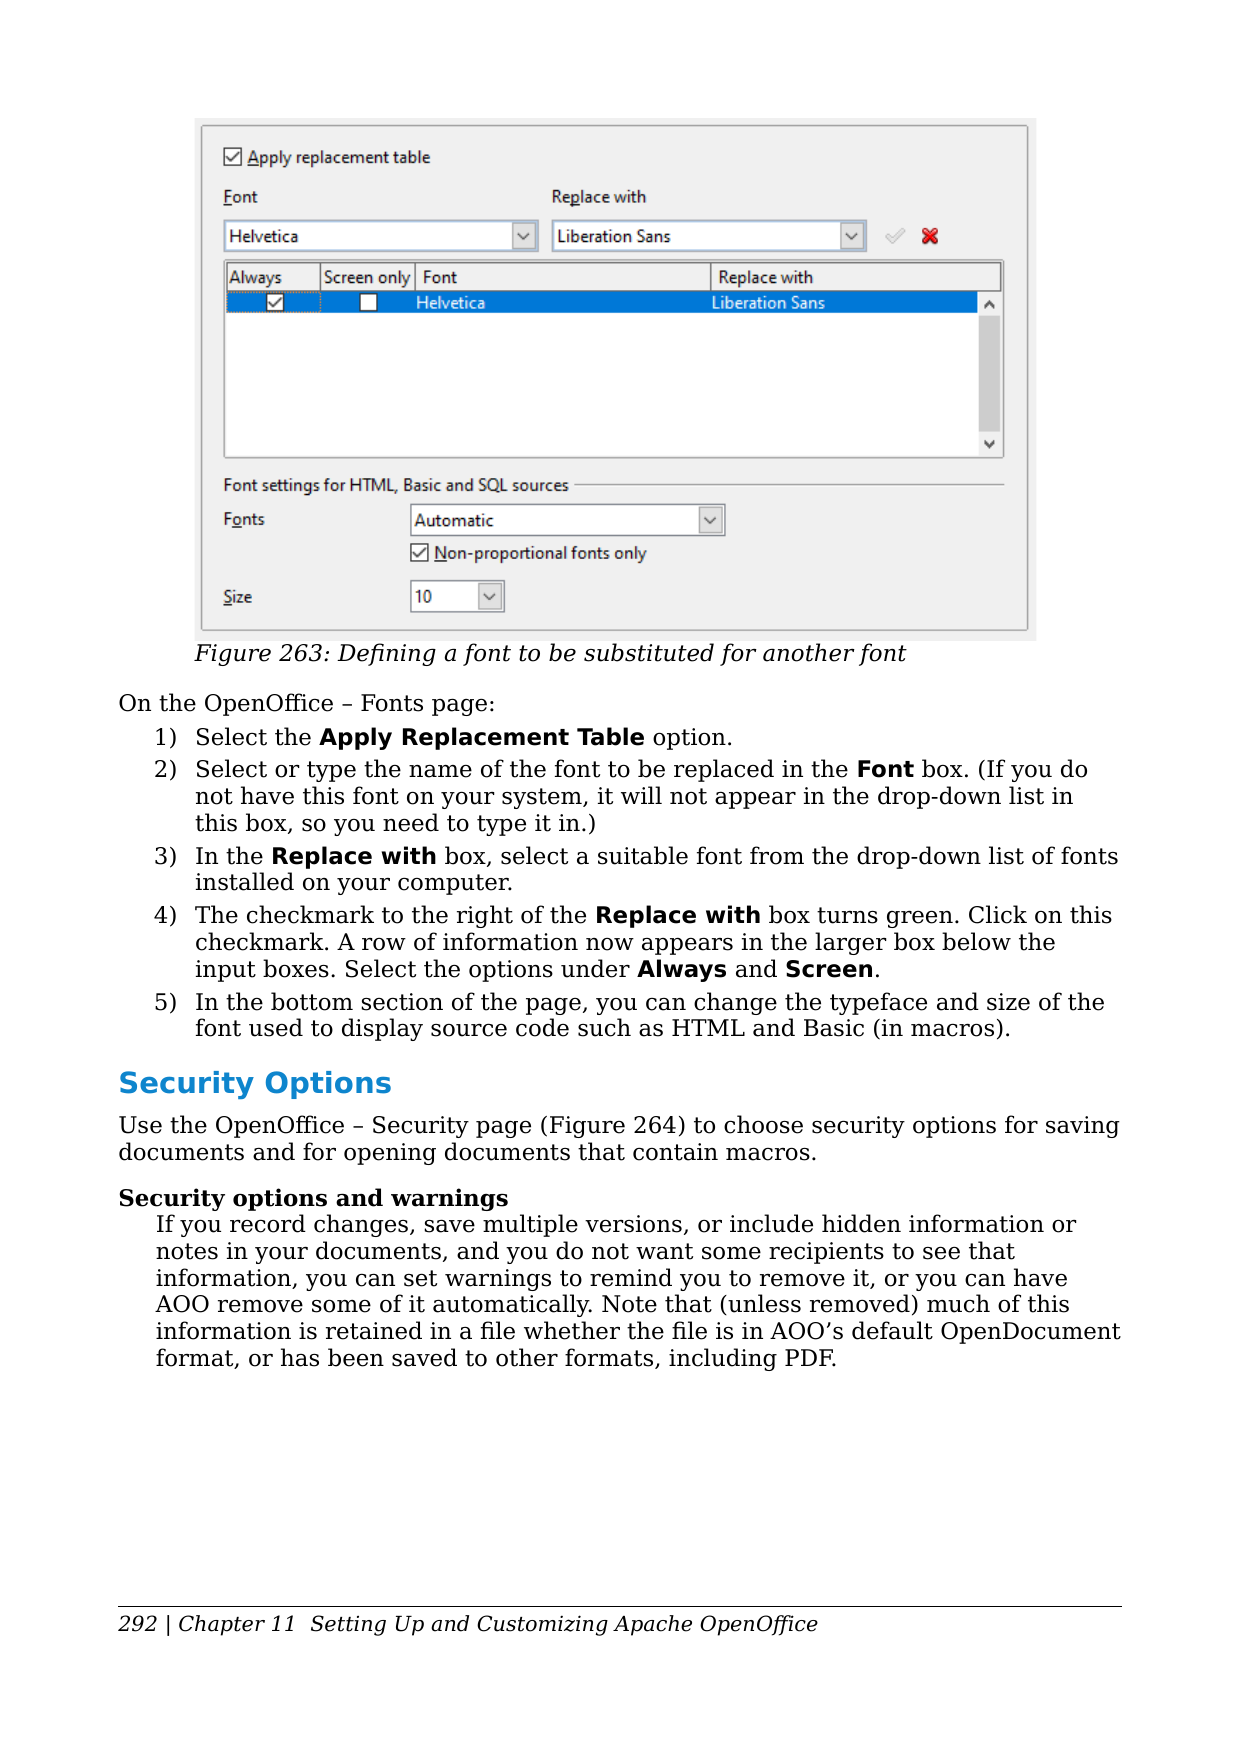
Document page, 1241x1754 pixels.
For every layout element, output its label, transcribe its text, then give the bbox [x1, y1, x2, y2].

list Select or type the name of the font to be replaced in the Font box. (If you do not have this font on your system, it will not appear in the drop-down list in this box, so you need to type it in.) [177, 757, 1122, 837]
text Use the OpenOffice – Security page (Figure 12) to choose security options for saving documents and for opening documents that contain macros. [118, 1113, 1122, 1166]
list Select the Apply Replacement Table option. [177, 724, 1122, 750]
text If you record changes, save multiple versions, or include hidden information or notes in your documents, and you do not want some recipients to see that information, you can set warnings to remind you to remove it, or you can have AOO remove some of it automatically. Note that (unless removed) much of this information is retained in a file whether the file is in AOO’s default OpenDocument format, or has been saved to other formats, including PDF. [156, 1211, 1122, 1371]
subtitle Security Options [118, 1066, 1122, 1100]
list In the Replace with box, select a suitable font from the drop-down list of fonts installed on your computer. [177, 843, 1122, 896]
text Security options and warnings [118, 1184, 1122, 1211]
list The checkmark to the right of the Replace with box turns green. Click on this checkmark. A row of information now appears in the larger box below the input boxes. Select the options under Always and Screen. [177, 902, 1122, 982]
text Figure 11: Defining a font to be substituted for another font [194, 638, 1038, 667]
picture [194, 118, 1037, 641]
list In the bottom section of the page, you can change the typeface and size of the font used to display source code such as HTML and Basic (in macros). [177, 989, 1122, 1042]
list On the OpenOffice – Fonts page: [118, 691, 1122, 717]
